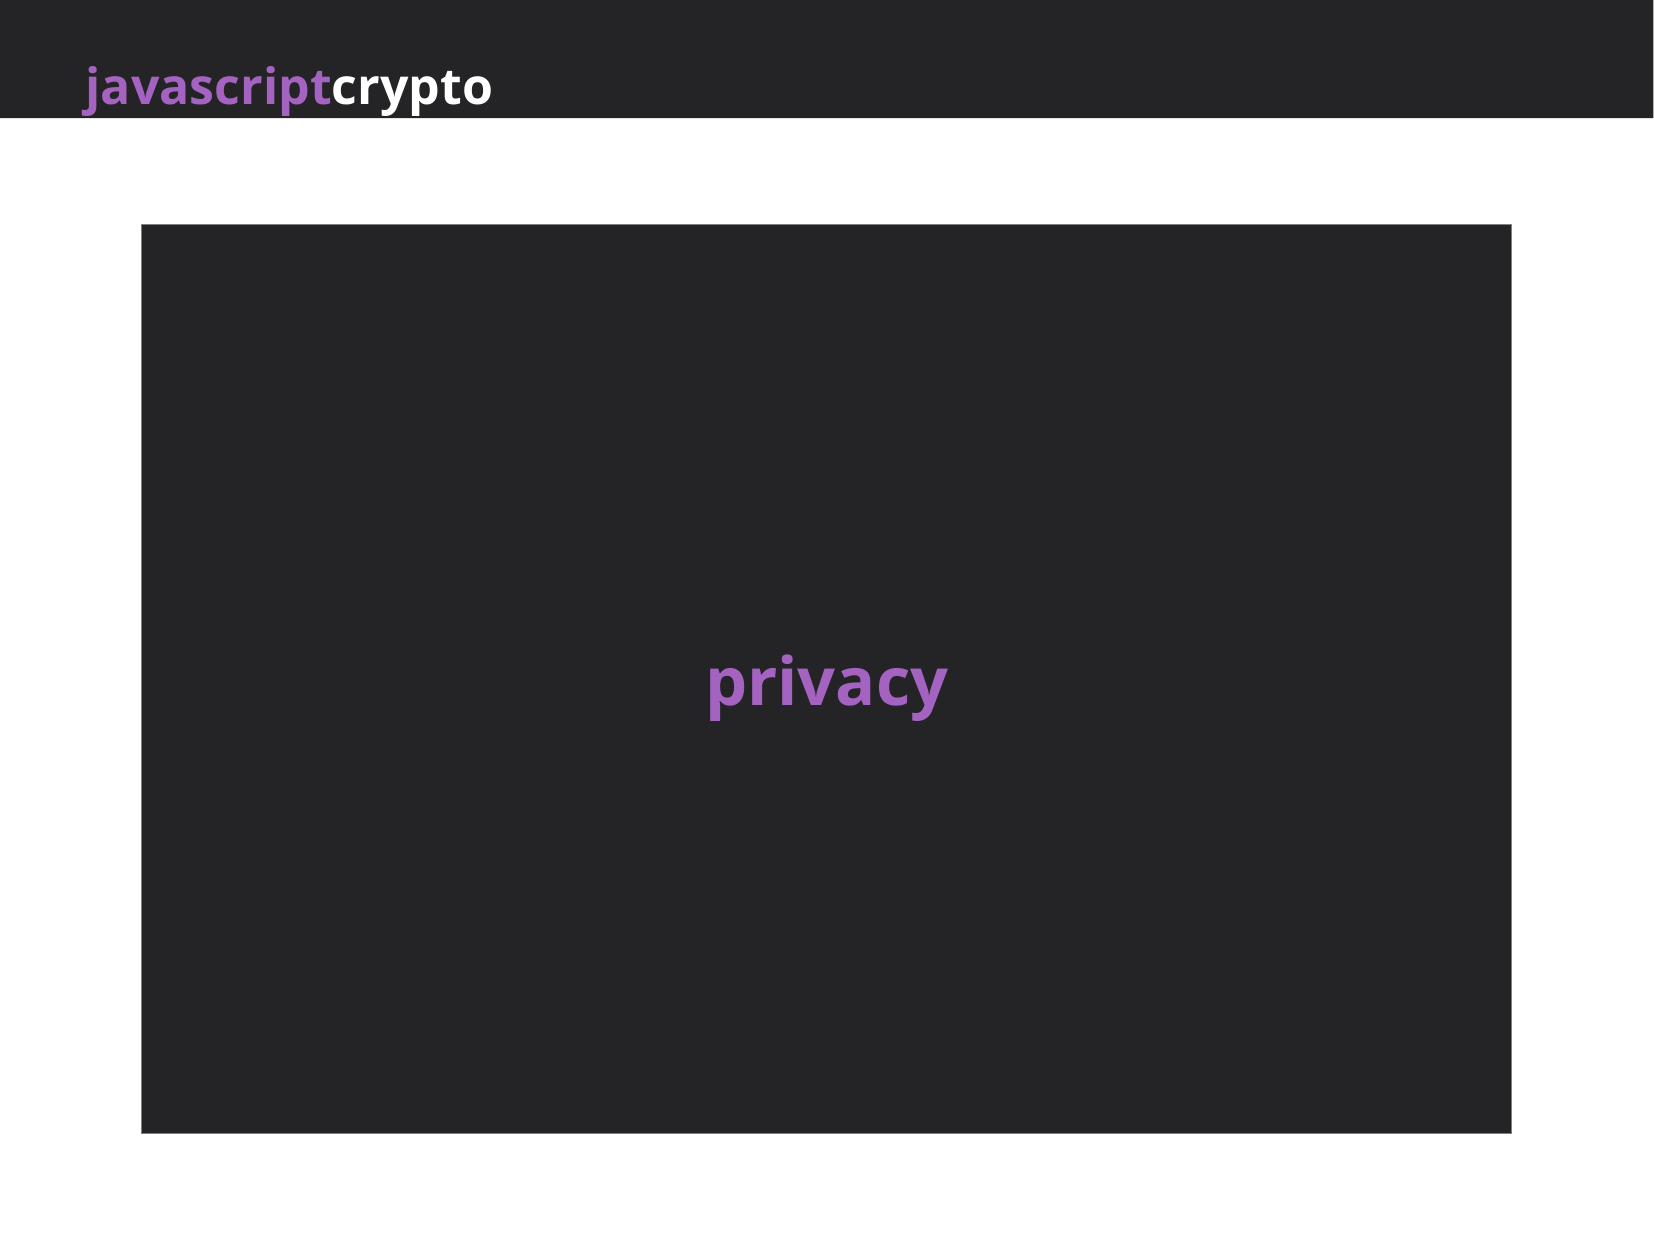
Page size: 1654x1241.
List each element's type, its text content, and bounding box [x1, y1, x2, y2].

text_box [0, 0, 1654, 119]
text_box javascriptcrypto [70, 43, 544, 119]
text_box [165, 531, 1441, 1087]
text_box privacy [141, 224, 1512, 1134]
